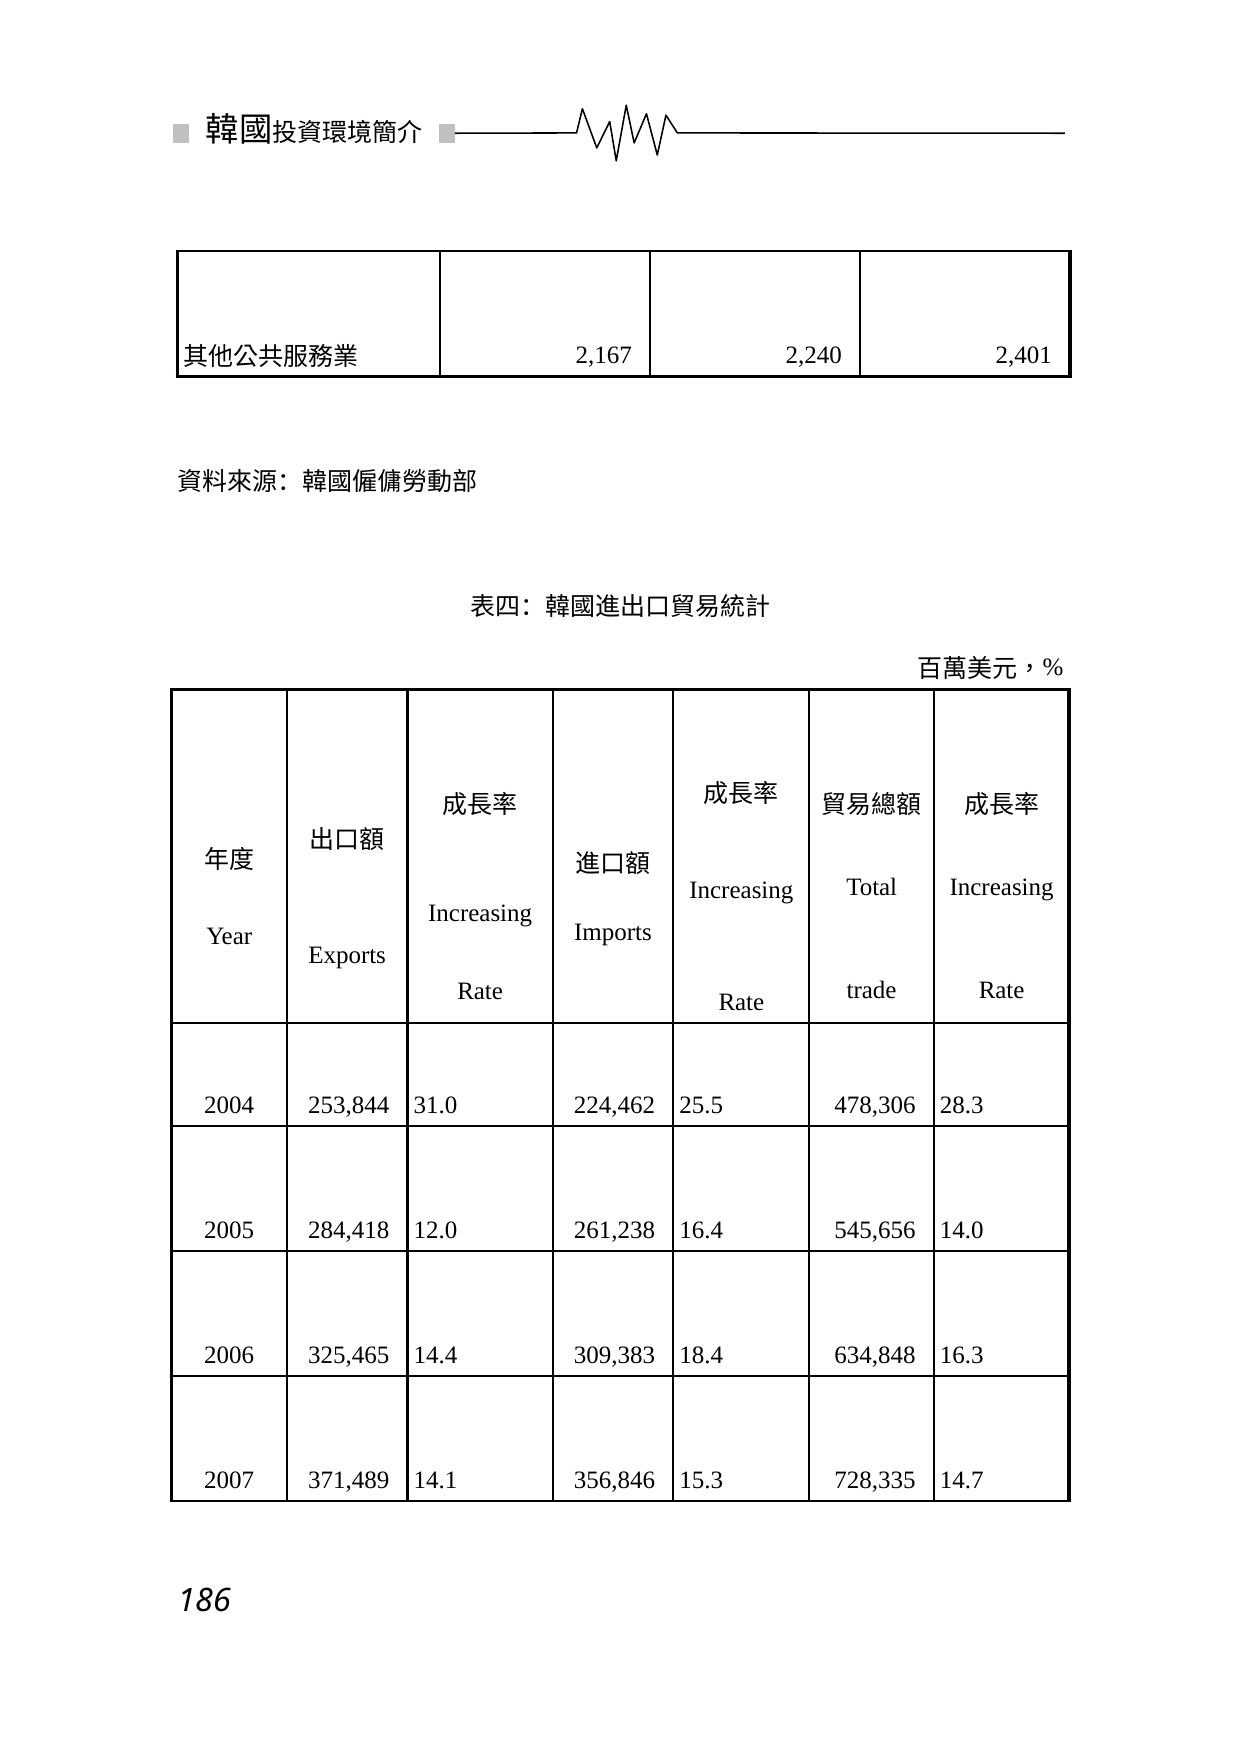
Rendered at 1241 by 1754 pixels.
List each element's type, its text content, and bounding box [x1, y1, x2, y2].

table_cell 284,418 [288, 1127, 406, 1250]
table_cell 478,306 [810, 1024, 933, 1125]
table_cell 2006 [173, 1252, 286, 1375]
table_cell 14.1 [409, 1377, 552, 1500]
table_cell 2005 [173, 1127, 286, 1250]
table_cell 728,335 [810, 1377, 933, 1500]
table_cell 545,656 [810, 1127, 933, 1250]
text 表四：韓國進出口貿易統計 [177, 563, 1063, 625]
text 資料來源：韓國僱傭勞動部 [177, 438, 1063, 500]
table_cell 14.7 [935, 1377, 1067, 1500]
table_cell 356,846 [554, 1377, 672, 1500]
table_header 貿易總額 Total trade [810, 691, 933, 1022]
table_cell 2007 [173, 1377, 286, 1500]
table_cell 2,240 [651, 252, 859, 375]
table_cell 其他公共服務業 [179, 252, 439, 375]
table_header 成長率 Increasing Rate [674, 691, 808, 1022]
table_cell 2004 [173, 1024, 286, 1125]
table_cell 309,383 [554, 1252, 672, 1375]
table_cell 2,401 [861, 252, 1068, 375]
table_cell 253,844 [288, 1024, 406, 1125]
table_cell 16.3 [935, 1252, 1067, 1375]
table_header 出口額 Exports [288, 691, 406, 1022]
table_cell 31.0 [409, 1024, 552, 1125]
table_cell 224,462 [554, 1024, 672, 1125]
table_header 成長率 Increasing Rate [935, 691, 1067, 1022]
table_header 年度 Year [173, 691, 286, 1022]
table_cell 2,167 [441, 252, 649, 375]
table_cell 261,238 [554, 1127, 672, 1250]
table_cell 14.4 [409, 1252, 552, 1375]
text 百萬美元，% [233, 625, 1063, 688]
table_cell 325,465 [288, 1252, 406, 1375]
table_cell 634,848 [810, 1252, 933, 1375]
table_header 成長率 Increasing Rate [409, 691, 552, 1022]
table_cell 371,489 [288, 1377, 406, 1500]
table_cell 12.0 [409, 1127, 552, 1250]
table_cell 18.4 [674, 1252, 808, 1375]
table_header 進口額 Imports [554, 691, 672, 1022]
table_cell 15.3 [674, 1377, 808, 1500]
table_cell 14.0 [935, 1127, 1067, 1250]
table_cell 28.3 [935, 1024, 1067, 1125]
table_cell 25.5 [674, 1024, 808, 1125]
table_cell 16.4 [674, 1127, 808, 1250]
